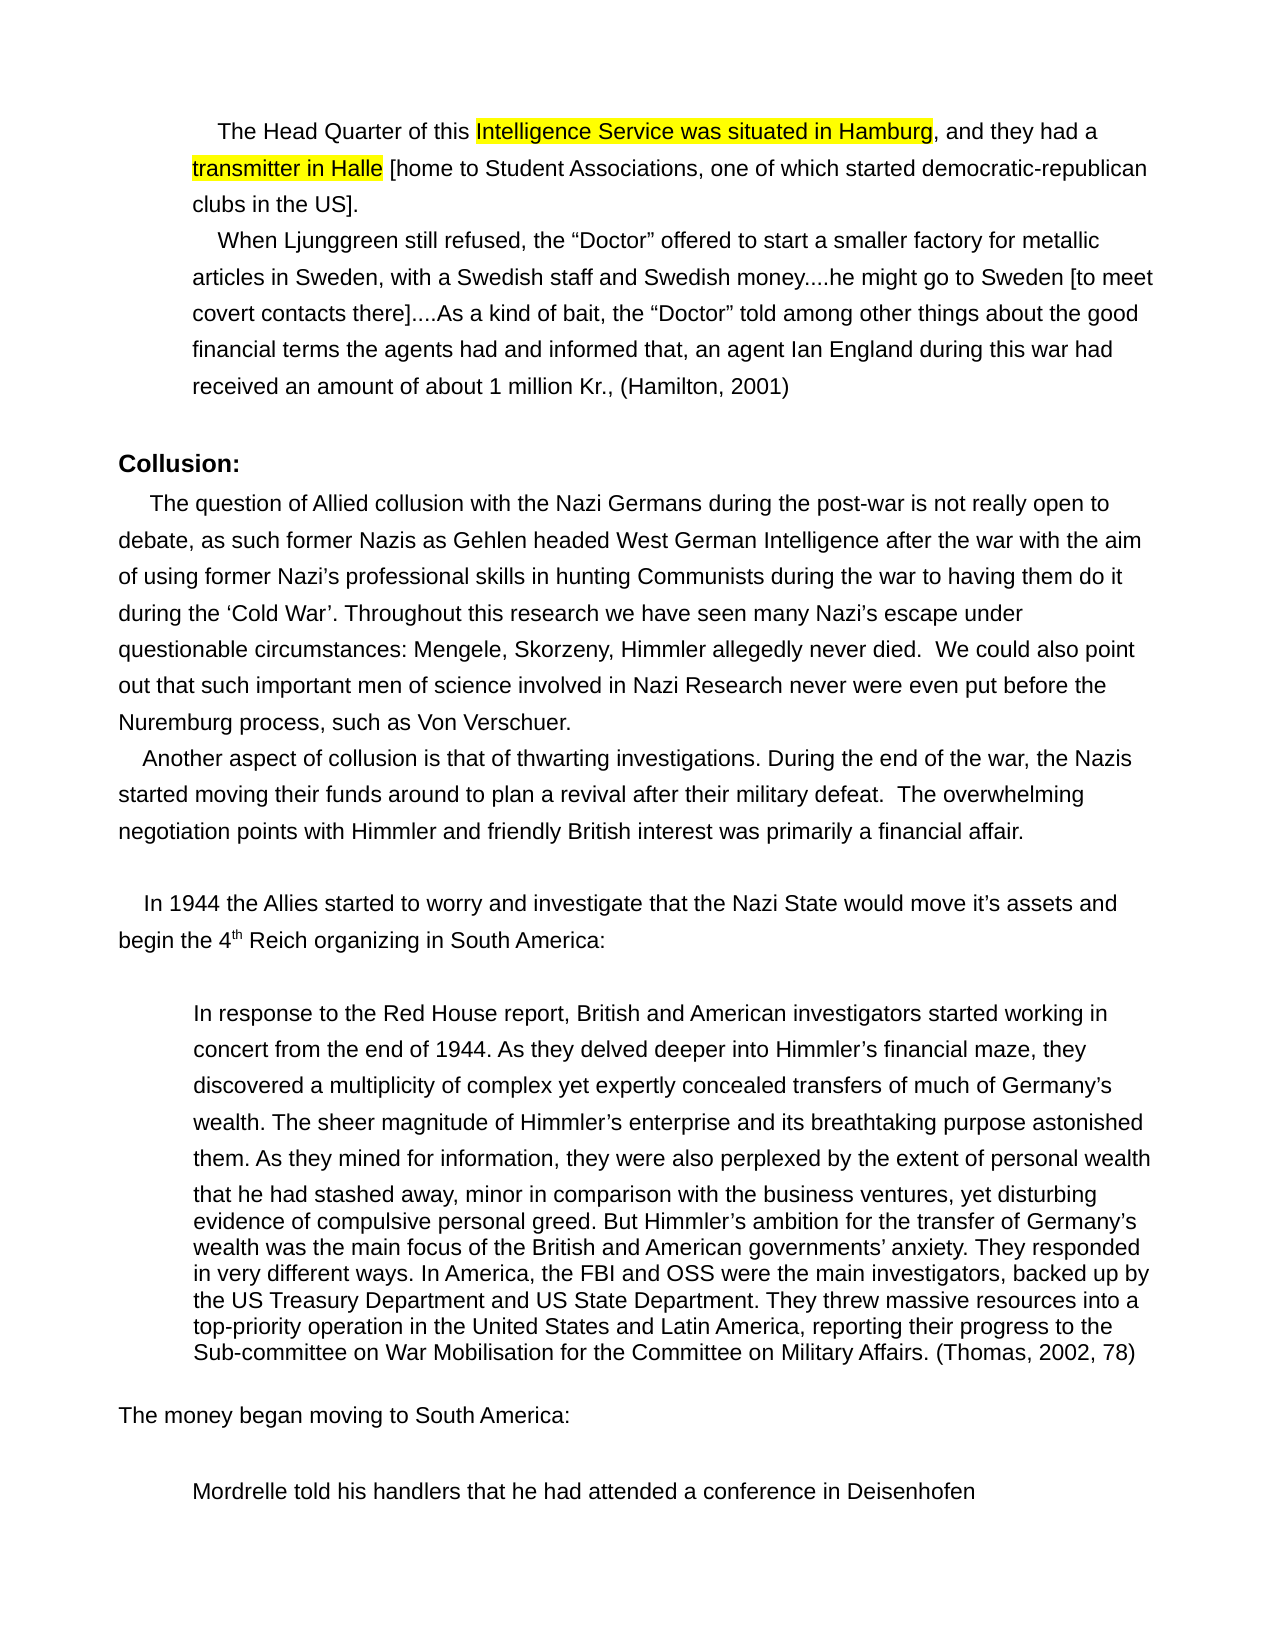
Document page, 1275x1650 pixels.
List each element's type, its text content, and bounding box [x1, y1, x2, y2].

text Collusion: [118, 448, 1157, 477]
text Mordrelle told his handlers that he had attended a conference in Deisenhofen [192, 1478, 1157, 1504]
text The money began moving to South America: [118, 1402, 1157, 1428]
text The question of Allied collusion with the Nazi Germans during the post-war is not really open to debate, as such former Nazis as Gehlen headed West German Intelligence after the war with the aim of using former Nazi’s professional skills in hunting Communists during the war to having them do it during the ‘Cold War’. Throughout this research we have seen many Nazi’s escape under questionable circumstances: Mengele, Skorzeny, Himmler allegedly never died. We could also point out that such important men of science involved in Nazi Research never were even put before the Nuremburg process, such as Von Verschuer. [118, 488, 1157, 735]
text In response to the Red House report, British and American investigators started working in concert from the end of 1944. As they delved deeper into Himmler’s financial maze, they discovered a multiplicity of complex yet expertly concealed transfers of much of Germany’s wealth. The sheer magnitude of Himmler’s enterprise and its breathtaking purpose astonished them. As they mined for information, they were also perplexed by the extent of personal wealth [193, 999, 1157, 1171]
text The Head Quarter of this Intelligence Service was situated in Hamburg, and they had a transmitter in Halle [home to Student Associations, one of which started democratic-republican clubs in the US]. [192, 118, 1157, 217]
text Another aspect of collusion is that of thwarting investigations. During the end of the war, the Nazis started moving their funds around to plan a revival after their military defeat. The overwhelming negotiation points with Himmler and friendly British interest was primarily a financial affair. [118, 745, 1157, 844]
text In 1944 the Allies started to worry and investigate that the Nazi State would move it’s assets and begin the 4th Reich organizing in South America: [118, 890, 1157, 953]
text When Ljunggreen still refused, the “Doctor” offered to start a smaller factory for metallic articles in Sweden, with a Swedish staff and Swedish money....he might go to Sweden [to meet covert contacts there]....As a kind of bait, the “Doctor” told among other things about the good financial terms the agents had and informed that, an agent Ian England during this war had received an amount of about 1 million Kr., (Hamilton, 2001) [192, 227, 1157, 399]
text that he had stashed away, minor in comparison with the business ventures, yet disturbing evidence of compulsive personal greed. But Himmler’s ambition for the transfer of Germany’s wealth was the main focus of the British and American governments’ anxiety. They responded in very different ways. In America, the FBI and OSS were the main investigators, backed up by the US Treasury Department and US State Department. They threw massive resources into a top-priority operation in the United States and Latin America, reporting their progress to the Sub-committee on War Mobilisation for the Committee on Military Affairs. (Thomas, 2002, 78) [193, 1181, 1157, 1366]
